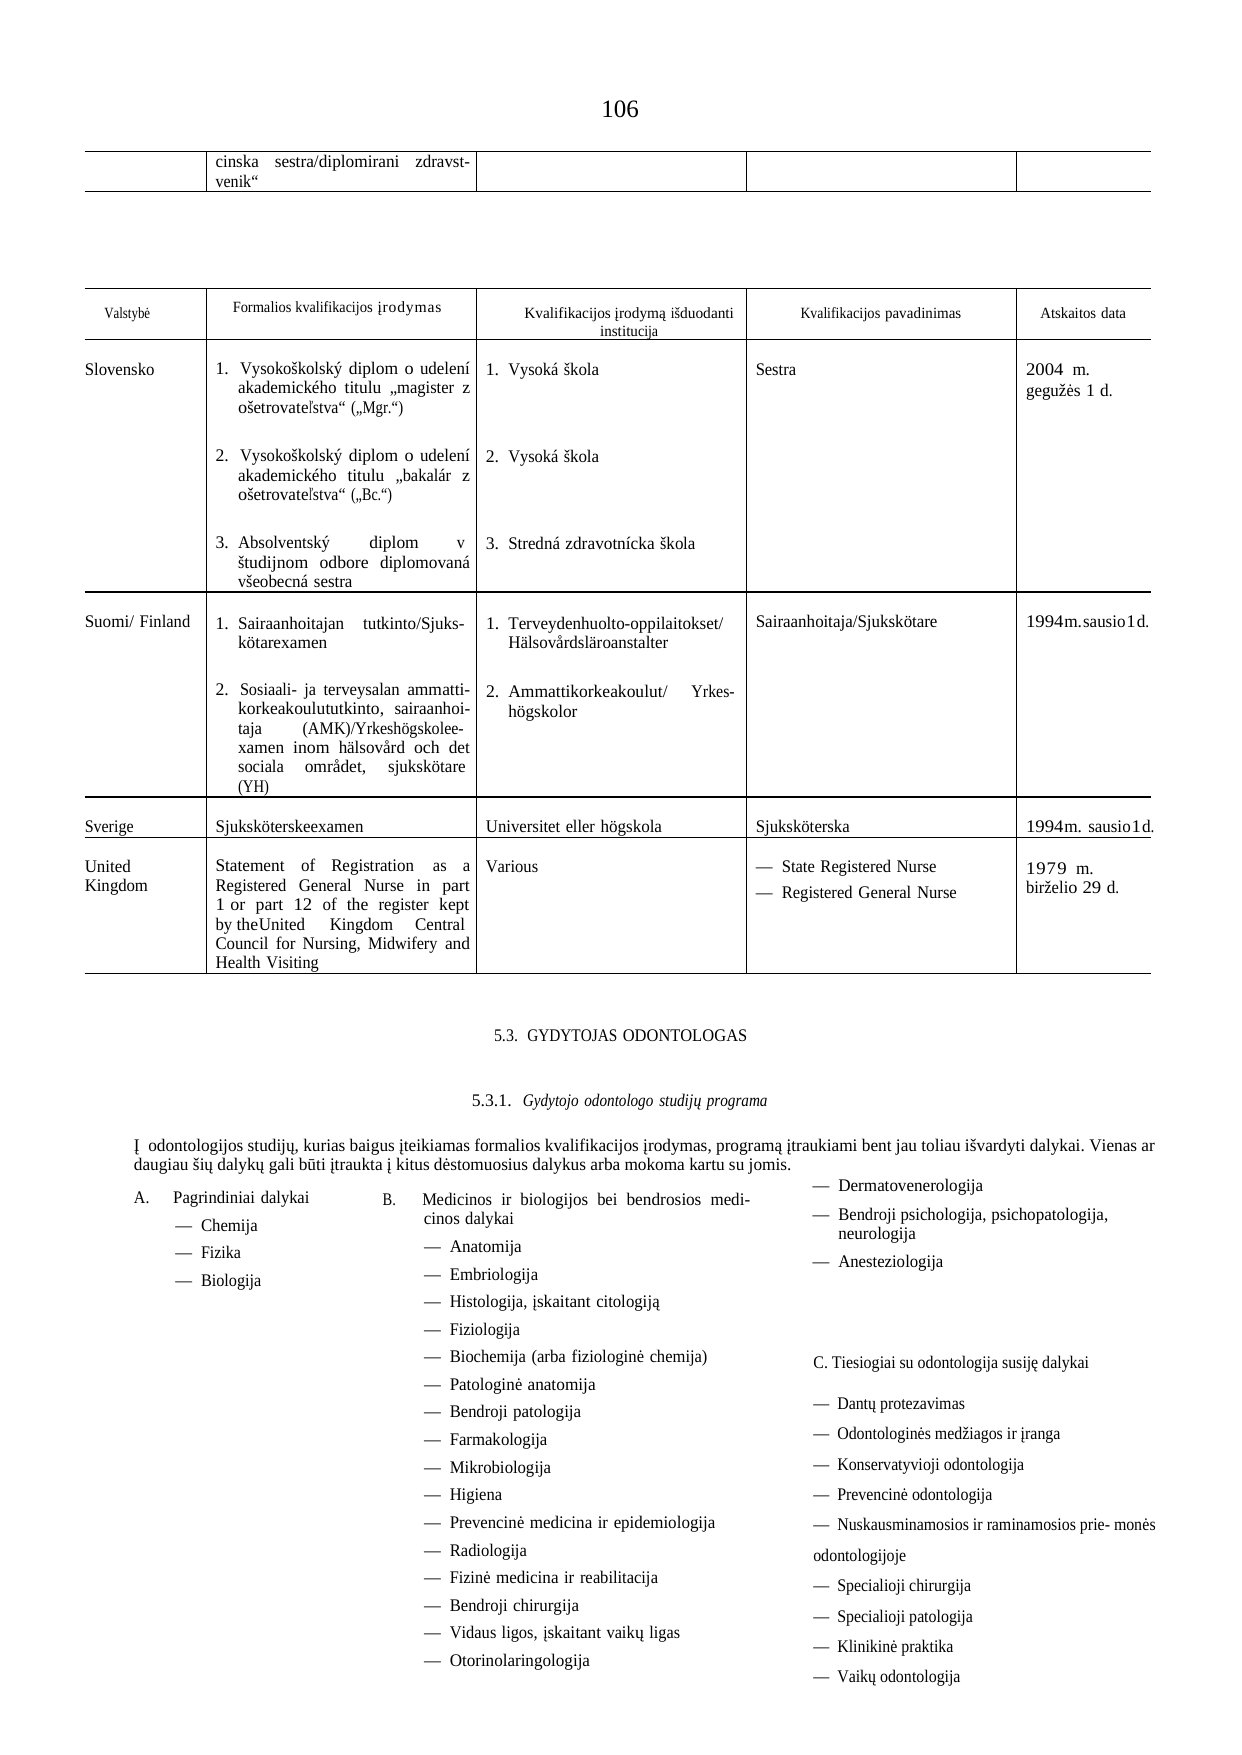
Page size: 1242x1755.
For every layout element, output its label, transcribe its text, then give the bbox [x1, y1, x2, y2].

table_cell cinska sestra/diplomirani zdravst- venik“ [207, 152, 476, 191]
table_cell Suomi/ Finland [85, 593, 206, 796]
table_cell Sestra [747, 340, 1016, 591]
table_header Valstybė [85, 289, 206, 339]
text — Bendroji psichologija, psichopatologija, neurologija [812, 1204, 1175, 1244]
table_cell 1. Vysoká škola 2. Vysoká škola 3. Stredná zdravotnícka škola [477, 340, 746, 591]
text 5.3. GYDYTOJAS ODONTOLOGAS [485, 1028, 756, 1044]
text — Anesteziologija [812, 1251, 1169, 1271]
text — Specialioji patologija [813, 1605, 1182, 1626]
text — Biologija [175, 1270, 314, 1290]
table_cell 1. Terveydenhuolto-oppilaitokset/ Hälsovårdsläroanstalter 2. Ammattikorkeakoulut/ Yrkes- högskolor [477, 593, 746, 796]
text — Embriologija [424, 1263, 755, 1284]
table_cell Various [477, 838, 746, 972]
table_cell 1994m. sausio1d. [1017, 798, 1151, 837]
table_header Kvalifikacijos pavadinimas [747, 289, 1016, 339]
table_cell [85, 152, 206, 191]
text — Radiologija [424, 1539, 755, 1560]
text — Otorinolaringologija [424, 1650, 755, 1670]
text B. Medicinos ir biologijos bei bendrosios medi- cinos dalykai [382, 1189, 762, 1228]
table_cell Sverige [85, 798, 206, 837]
text A. Pagrindiniai dalykai [134, 1187, 318, 1207]
text — Konservatyvioji odontologija [813, 1453, 1182, 1474]
text — Fizinė medicina ir reabilitacija [424, 1567, 755, 1587]
text — Fiziologija [424, 1318, 755, 1339]
text — Prevencinė odontologija [813, 1484, 1182, 1504]
table_cell Statement of Registration as a Registered General Nurse in part 1 or part 12 of the register kept by the United Kingdom Central Council for Nursing, Midwifery and Health Visiting [207, 838, 476, 972]
table_cell 2004 m. gegužės 1 d. [1017, 340, 1151, 591]
table_header Kvalifikacijos įrodymą išduodanti institucija [477, 289, 746, 339]
text — Dantų protezavimas [813, 1392, 1182, 1413]
table_cell 1. Sairaanhoitajan tutkinto/Sjuks- kötarexamen 2. Sosiaali- ja terveysalan ammatti- korkeakoulututkinto, sairaanhoi- taja (AMK)/Yrkeshögskolee- xamen inom hälsovård och det sociala området, sjukskötare (YH) [207, 593, 476, 796]
text — Patologinė anatomija [424, 1374, 755, 1394]
table_cell Sairaanhoitaja/Sjukskötare [747, 593, 1016, 796]
text — Vidaus ligos, įskaitant vaikų ligas [424, 1622, 755, 1642]
text Į odontologijos studijų, kurias baigus įteikiamas formalios kvalifikacijos įrodymas, programą įtraukiami bent jau toliau išvardyti dalykai. Vienas ar daugiau šių dalykų gali būti įtraukta į kitus dėstomuosius dalykus arba mokoma kartu su jomis. [134, 1136, 1176, 1175]
table_cell [477, 152, 746, 191]
text — Bendroji patologija [424, 1401, 755, 1422]
text — Vaikų odontologija [813, 1666, 1182, 1687]
text — Prevencinė medicina ir epidemiologija [424, 1512, 755, 1532]
text — Chemija [175, 1215, 314, 1235]
text — Dermatovenerologija [812, 1175, 1169, 1195]
text — Odontologinės medžiagos ir įranga [813, 1423, 1182, 1443]
table_cell Slovensko [85, 340, 206, 591]
table_cell 1979 m. birželio 29 d. [1017, 838, 1151, 972]
text 5.3.1. Gydytojo odontologo studijų programa [466, 1090, 775, 1111]
table_header Formalios kvalifikacijos įrodymas [207, 289, 476, 339]
table_cell [1017, 152, 1151, 191]
text — Anatomija [424, 1236, 755, 1256]
table_cell Universitet eller högskola [477, 798, 746, 837]
table_header Atskaitos data [1017, 289, 1151, 339]
text — Klinikinė praktika [813, 1636, 1182, 1656]
table_cell 1. Vysokoškolský diplom o udelení akademického titulu „magister z ošetrovateľstva“ („Mgr.“) 2. Vysokoškolský diplom o udelení akademického titulu „bakalár z ošetrovateľstva“ („Bc.“) 3. Absolventský diplom v študijnom odbore diplomovaná všeobecná sestra [207, 340, 476, 591]
text — Biochemija (arba fiziologinė chemija) [424, 1346, 755, 1366]
table_cell Sjuksköterskeexamen [207, 798, 476, 837]
table_cell United Kingdom [85, 838, 206, 972]
text — Mikrobiologija [424, 1457, 755, 1477]
text — Fizika [175, 1242, 314, 1263]
text — Bendroji chirurgija [424, 1594, 755, 1615]
text — Specialioji chirurgija [813, 1575, 1182, 1595]
text C. Tiesiogiai su odontologija susiję dalykai [813, 1352, 1182, 1372]
table_cell 1994m.sausio1d. [1017, 593, 1151, 796]
text — Farmakologija [424, 1429, 755, 1449]
text — Higiena [424, 1484, 755, 1504]
table_cell [747, 152, 1016, 191]
table_cell — State Registered Nurse — Registered General Nurse [747, 838, 1016, 972]
table_cell Sjuksköterska [747, 798, 1016, 837]
text — Nuskausminamosios ir raminamosios prie- monės odontologijoje [813, 1514, 1182, 1565]
text — Histologija, įskaitant citologiją [424, 1291, 755, 1311]
